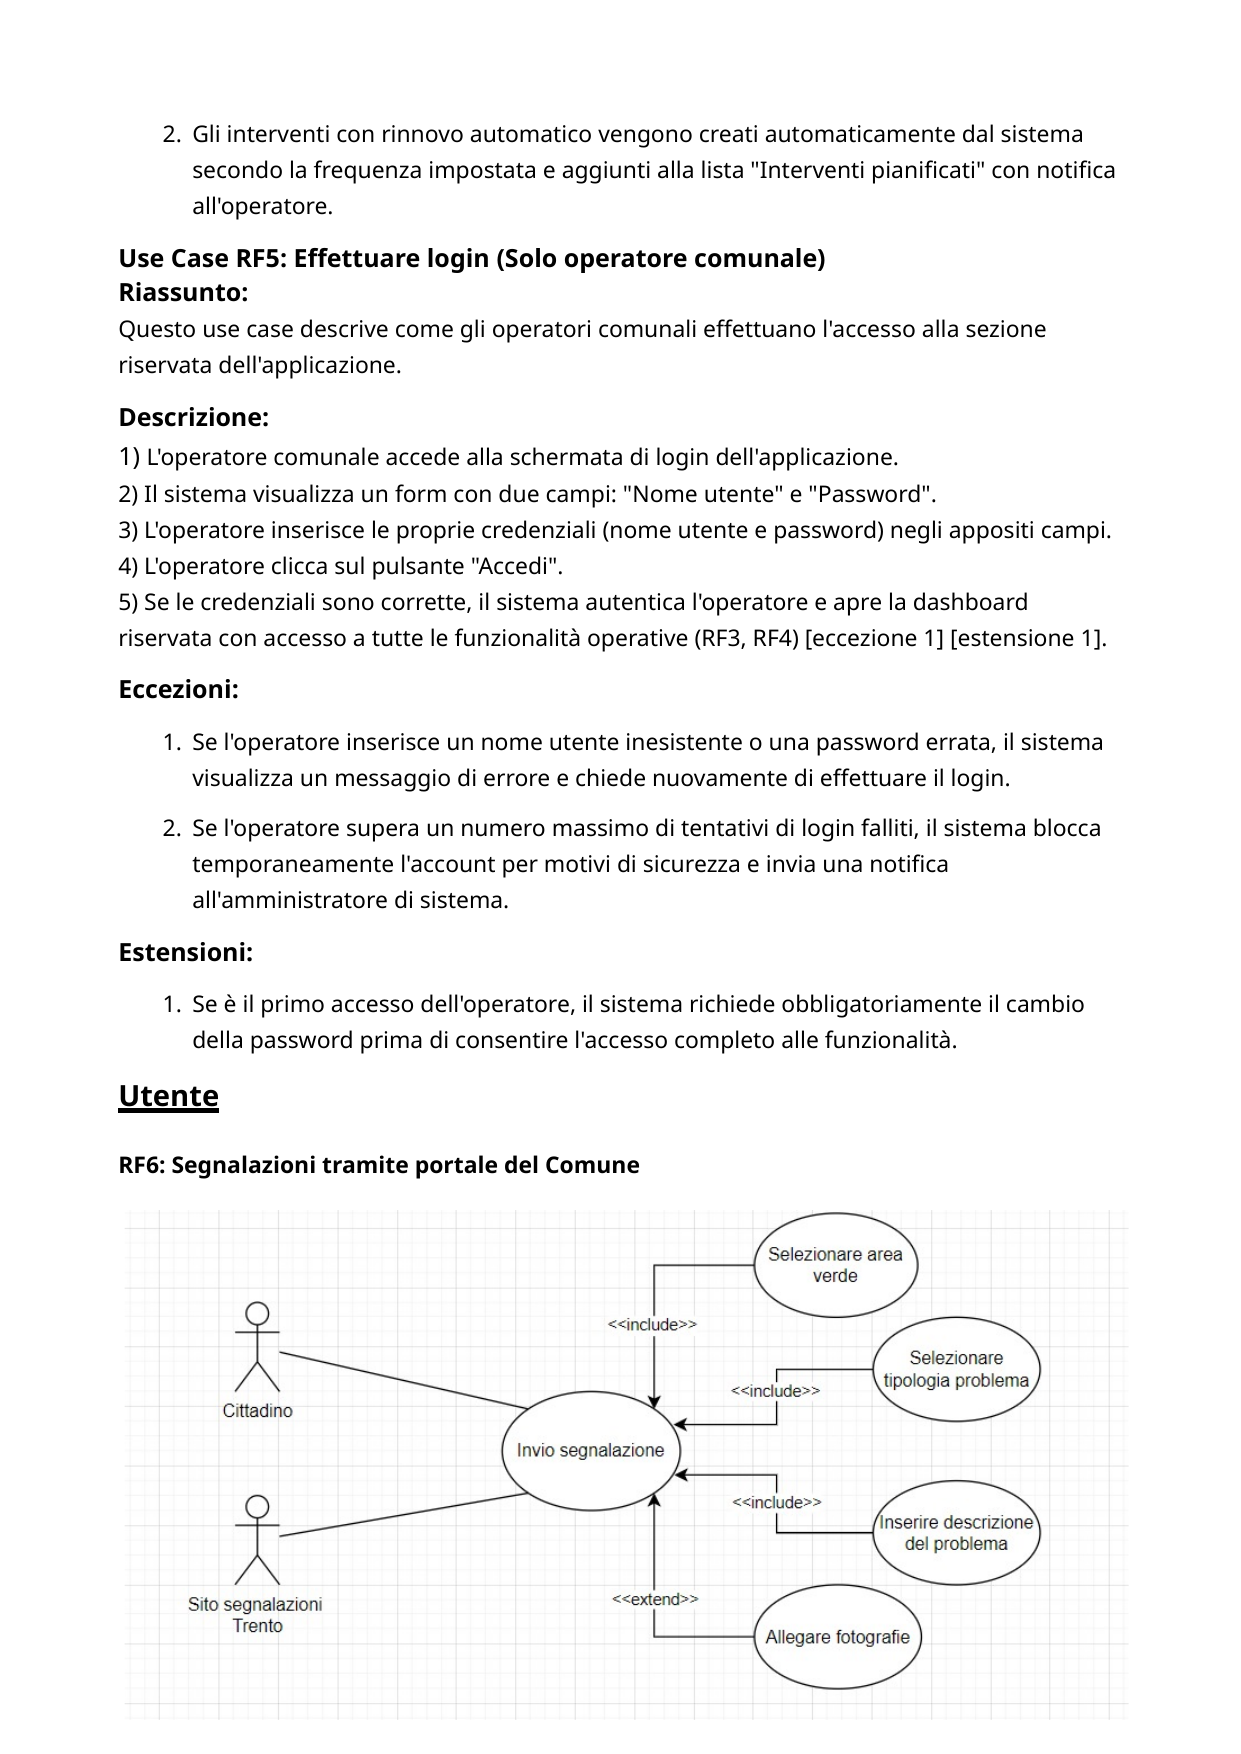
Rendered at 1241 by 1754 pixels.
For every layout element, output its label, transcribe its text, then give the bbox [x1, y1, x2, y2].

text Descrizione: 1) L'operatore comunale accede alla schermata di login dell'applicazione. 2) Il sistema visualizza un form con due campi: "Nome utente" e "Password". 3) L'operatore inserisce le proprie credenziali (nome utente e password) negli appositi campi. 4) L'operatore clicca sul pulsante "Accedi". 5) Se le credenziali sono corrette, il sistema autentica l'operatore e apre la dashboard riservata con accesso a tutte le funzionalità operative (RF3, RF4) [eccezione 1] [estensione 1]. [118, 400, 1122, 653]
text Riassunto: Questo use case descrive come gli operatori comunali effettuano l'accesso alla sezione riservata dell'applicazione. [118, 274, 1122, 381]
text Eccezioni: [118, 672, 1122, 706]
text RF6: Segnalazioni tramite portale del Comune [118, 1148, 1122, 1180]
list Se è il primo accesso dell'operatore, il sistema richiede obbligatoriamente il cambio della password prima di consentire l'accesso completo alle funzionalità. [162, 988, 1122, 1056]
picture [124, 1210, 1129, 1720]
text Estensioni: [118, 934, 1122, 969]
text Utente [118, 1075, 1122, 1114]
list Se l'operatore supera un numero massimo di tentativi di login falliti, il sistema blocca temporaneamente l'account per motivi di sicurezza e invia una notifica all'amministratore di sistema. [162, 812, 1122, 915]
subtitle Use Case RF5: Effettuare login (Solo operatore comunale) [118, 241, 1122, 274]
list Se l'operatore inserisce un nome utente inesistente o una password errata, il sistema visualizza un messaggio di errore e chiede nuovamente di effettuare il login. [162, 726, 1122, 793]
list Gli interventi con rinnovo automatico vengono creati automaticamente dal sistema secondo la frequenza impostata e aggiunti alla lista "Interventi pianificati" con notifica all'operatore. [162, 118, 1122, 221]
